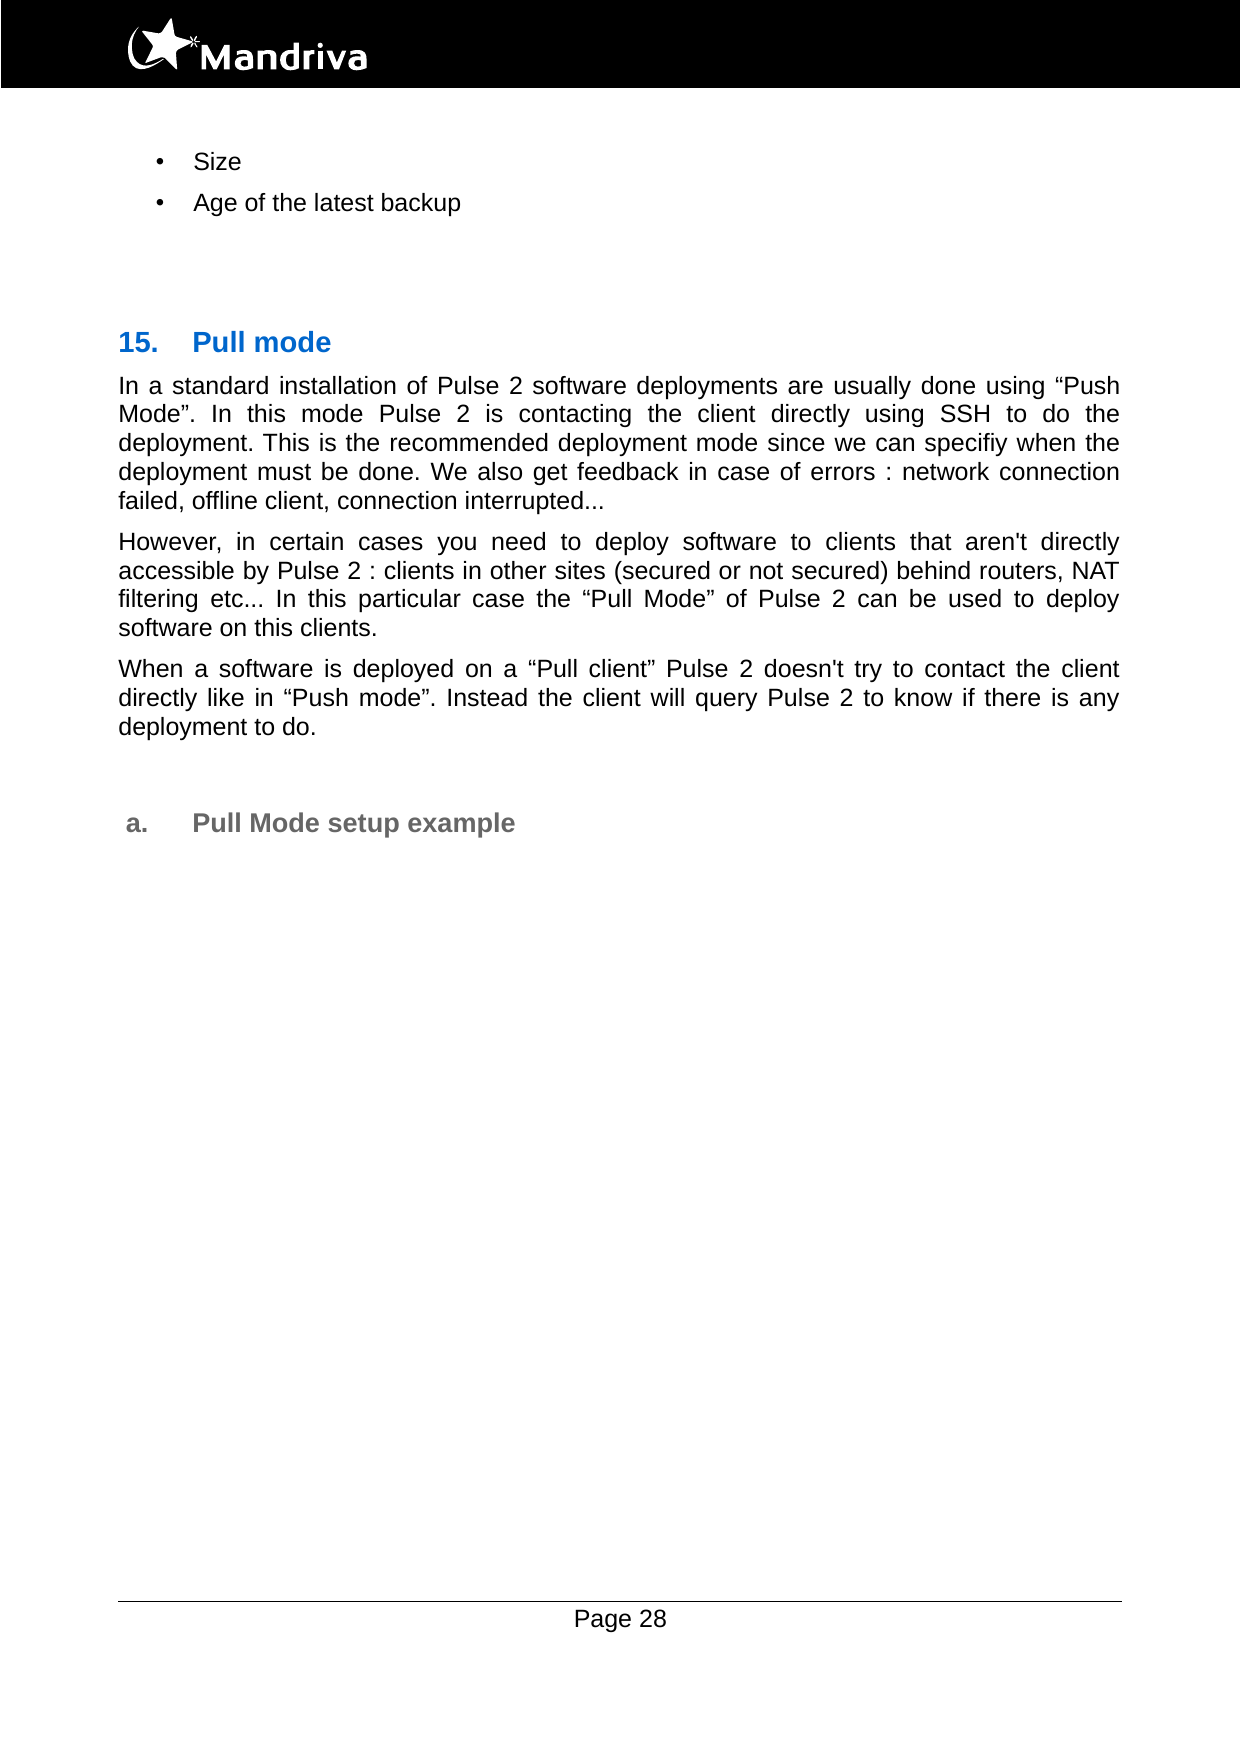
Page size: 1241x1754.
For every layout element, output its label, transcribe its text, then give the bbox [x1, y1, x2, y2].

subtitle Pull mode [118, 324, 1122, 358]
list Age of the latest backup [156, 188, 1122, 217]
text In a standard installation of Pulse 2 software deployments are usually done using “Push Mode”. In this mode Pulse 2 is contacting the client directly using SSH to do the deployment. This is the recommended deployment mode since we can specifiy when the deployment must be done. We also get feedback in case of errors : network connection failed, offline client, connection interrupted... [118, 371, 1122, 514]
subtitle Pull Mode setup example [118, 807, 1122, 838]
list Size [156, 147, 1122, 176]
text However, in certain cases you need to deploy software to clients that aren't directly accessible by Pulse 2 : clients in other sites (secured or not secured) behind routers, NAT filtering etc... In this particular case the “Pull Mode” of Pulse 2 can be used to deploy software on this clients. [118, 527, 1122, 642]
text When a software is deployed on a “Pull client” Pulse 2 doesn't try to contact the client directly like in “Push mode”. Instead the client will query Pulse 2 to know if there is any deployment to do. [118, 654, 1122, 741]
